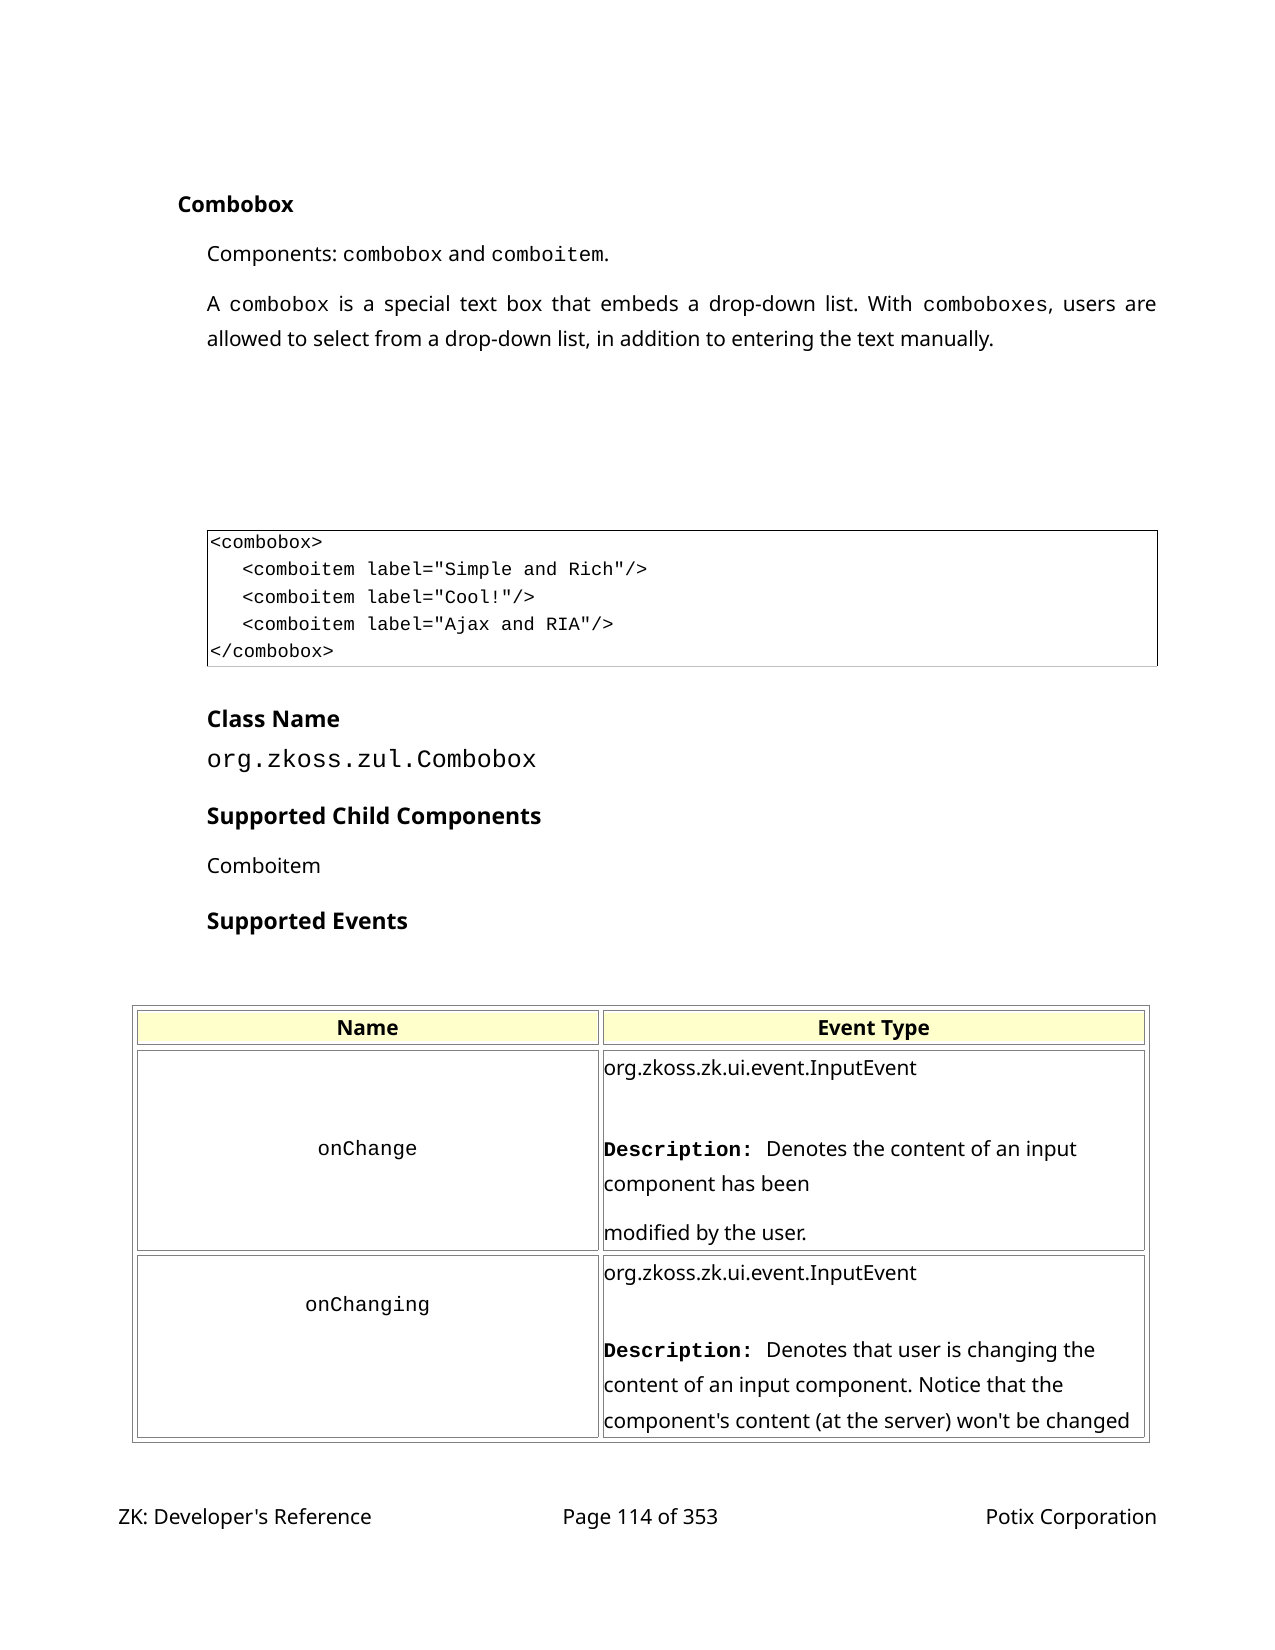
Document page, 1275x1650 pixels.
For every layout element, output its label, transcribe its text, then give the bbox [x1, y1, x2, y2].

table_cell onChanging [134, 1250, 600, 1437]
subtitle Combobox [177, 189, 1157, 219]
text Components: combobox and comboitem. [207, 239, 1157, 268]
text A combobox is a special text box that embeds a drop-down list. With comboboxes, users are allowed to select from a drop-down list, in addition to entering the text manually. [207, 289, 1157, 352]
table_cell onChange [134, 1044, 600, 1250]
text Comboitem [207, 852, 1157, 880]
text <comboitem label="Simple and Rich"/> [208, 557, 1157, 582]
subtitle Supported Child Components [207, 800, 1157, 831]
subtitle Class Name [207, 703, 1157, 734]
table_cell org.zkoss.zk.ui.event.InputEvent Description: Denotes that user is changing the content of an input component. Notice that the component's content (at the server) won't be changed [600, 1250, 1147, 1437]
text </combobox> [208, 639, 1157, 666]
text <comboitem label="Cool!"/> [208, 584, 1157, 609]
subtitle Supported Events [207, 905, 1157, 936]
table_cell org.zkoss.zk.ui.event.InputEvent Description: Denotes the content of an input component has been modified by the user. [600, 1044, 1147, 1250]
table_header Name [134, 1006, 600, 1044]
text <combobox> [208, 531, 1157, 554]
table_header Event Type [600, 1006, 1147, 1044]
text <comboitem label="Ajax and RIA"/> [208, 612, 1157, 636]
text org.zkoss.zul.Combobox [207, 746, 1157, 775]
